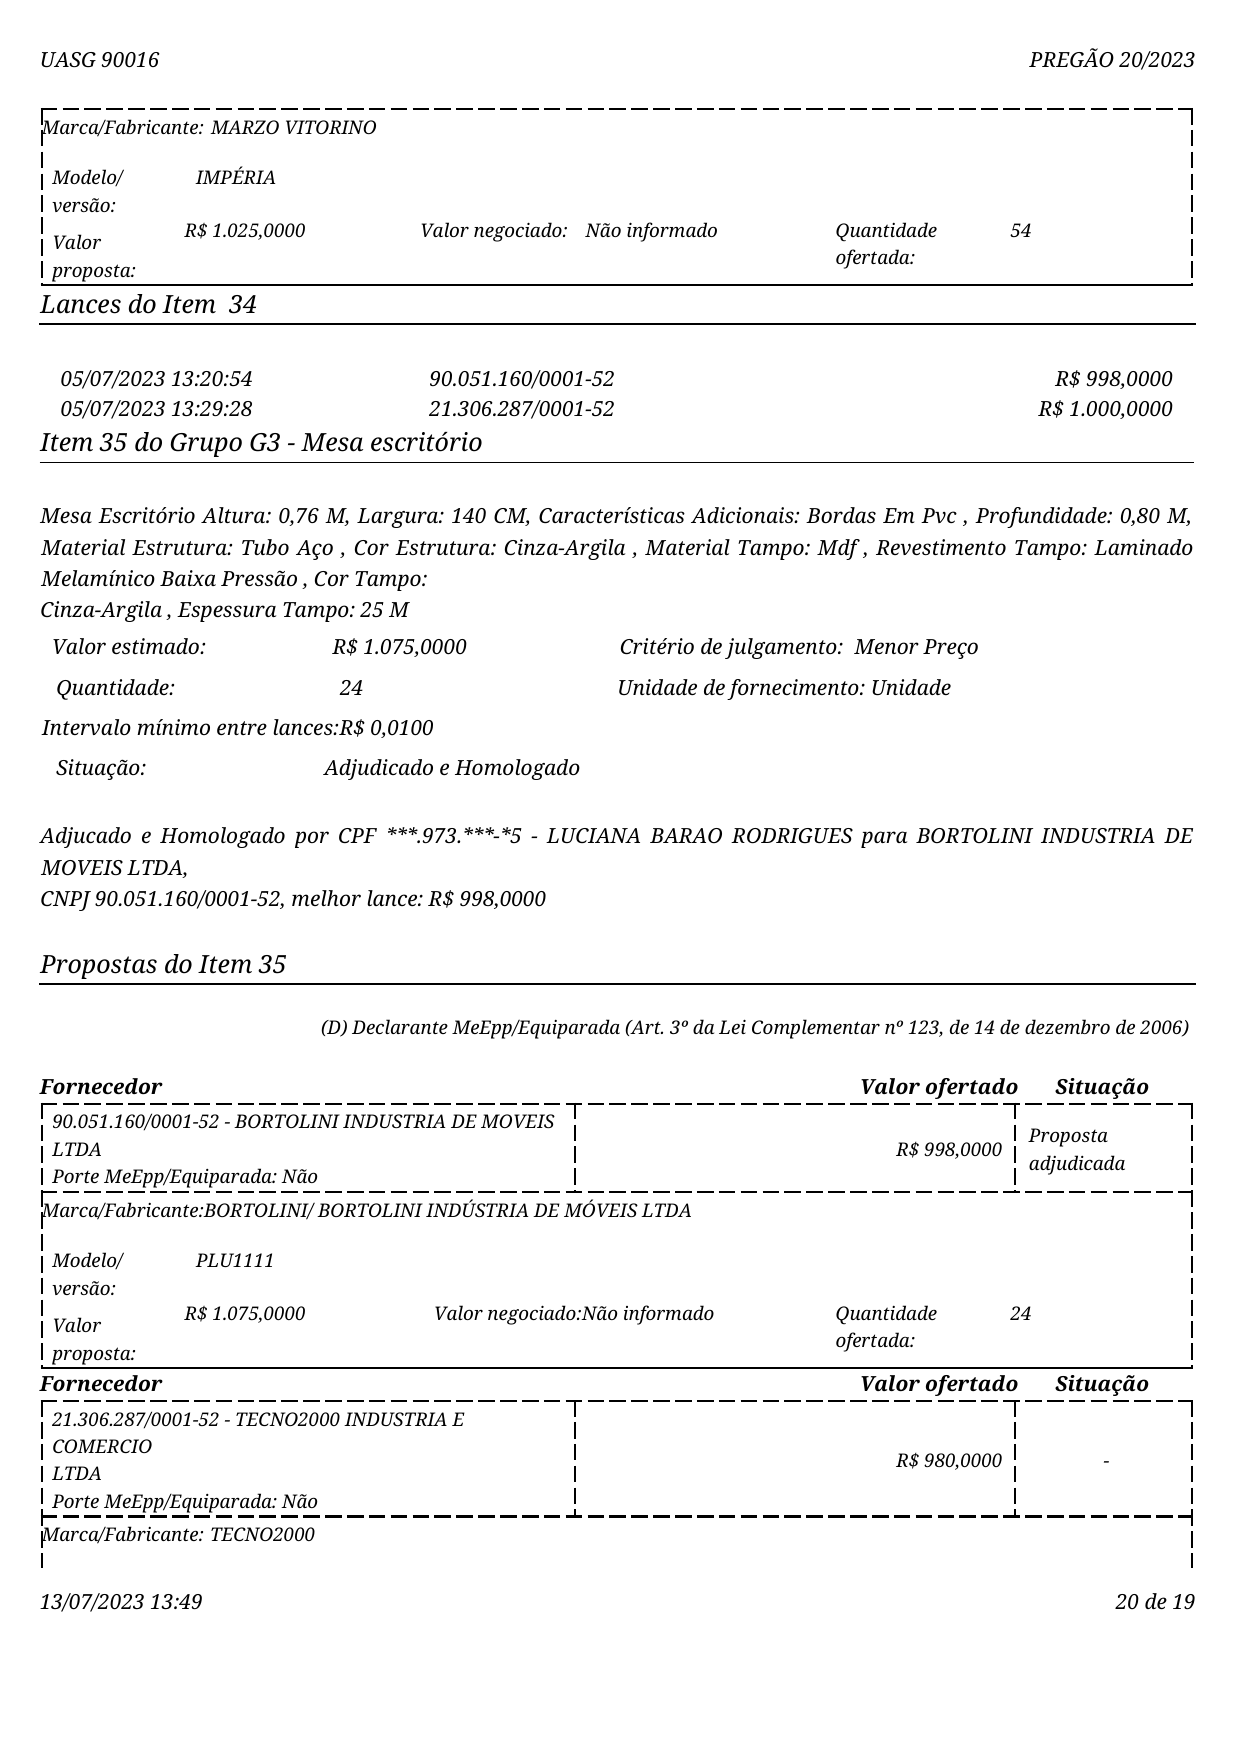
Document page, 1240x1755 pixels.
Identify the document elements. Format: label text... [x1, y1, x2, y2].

table_cell [1059, 1515, 1192, 1568]
table_cell IMPÉRIA [184, 161, 575, 211]
table_header [1000, 1103, 1014, 1191]
table_cell Marca/Fabricante: BORTOLINI/ BORTOLINI INDÚSTRIA DE MÓVEIS LTDA [42, 1191, 835, 1243]
table_cell 21.306.287/0001-52 [429, 395, 1010, 425]
table_header 21.306.287/0001-52 - TECNO2000 INDUSTRIA E COMERCIO LTDA Porte MeEpp/Equiparada: Não [42, 1400, 575, 1515]
text Situação: Adjudicado e Homologado [39, 753, 1198, 781]
text Item 35 do Grupo G3 - Mesa escritório [40, 425, 1198, 459]
table_header - [1059, 1400, 1192, 1515]
table_header R$ 998,0000 [1010, 364, 1175, 394]
table_cell [835, 1191, 1000, 1243]
text Propostas do Item 35 [40, 946, 1198, 980]
table_cell [835, 1244, 1000, 1294]
text Valor estimado: R$ 1.075,0000 Critério de julgamento: Menor Preço [39, 632, 1198, 661]
table_cell R$ 1.025,0000 Valor negociado: [184, 211, 575, 284]
table_header R$ 980,0000 [835, 1400, 1014, 1515]
table_header [575, 1400, 835, 1515]
table_header 90.051.160/0001-52 [429, 364, 1010, 394]
text Intervalo mínimo entre lances: R$ 0,0100 [39, 713, 1198, 741]
subtitle Fornecedor Valor ofertado Situação [39, 1369, 1198, 1398]
table_cell Quantidade ofertada: [835, 211, 1000, 284]
text Adjucado e Homologado por CPF ***.973.***-*5 - LUCIANA BARAO RODRIGUES para BORTOLINI INDUSTRIA DE MOVEIS LTDA, [40, 821, 1197, 881]
table_cell 05/07/2023 13:29:28 [60, 395, 429, 425]
table_cell Não informado [575, 211, 835, 284]
table_cell [835, 161, 1059, 211]
table_header 05/07/2023 13:20:54 [60, 364, 429, 394]
table_cell [575, 1515, 835, 1568]
text Mesa Escritório Altura: 0,76 M, Largura: 140 CM, Características Adicionais: Bordas Em Pvc , Profundidade: 0,80 M, Material Estrutura: Tubo Aço , Cor Estrutura: Cinza-Argila , Material Tampo: Mdf , Revestimento Tampo: Laminado Melamínico Baixa Pressão , Cor Tampo: [40, 502, 1197, 593]
table_cell Quantidade ofertada: [835, 1294, 1000, 1367]
table_header R$ 998,0000 [835, 1103, 1000, 1191]
table_cell 24 [1000, 1294, 1192, 1367]
table_cell [835, 1515, 1059, 1568]
table_cell R$ 1.000,0000 [1010, 395, 1175, 425]
table_header [1015, 1400, 1059, 1515]
table_cell [1000, 1244, 1192, 1294]
text Lances do Item 34 [40, 286, 1198, 320]
table_cell Marca/Fabricante: MARZO VITORINO [42, 108, 575, 161]
table_cell Modelo/versão: Valor proposta: [42, 161, 184, 284]
table_cell Marca/Fabricante: TECNO2000 [42, 1515, 575, 1568]
table_header 90.051.160/0001-52 - BORTOLINI INDUSTRIA DE MOVEIS LTDA Porte MeEpp/Equiparada: Não [42, 1103, 575, 1191]
table_cell Modelo/versão: Valor proposta: [42, 1244, 184, 1367]
table_cell [1059, 108, 1192, 161]
table_cell [1059, 161, 1192, 211]
text Cinza-Argila , Espessura Tampo: 25 M [40, 595, 1197, 624]
text (D) Declarante MeEpp/Equiparada (Art. 3º da Lei Complementar nº 123, de 14 de dezembro de 2006) [39, 1014, 1191, 1040]
table_cell 54 [1000, 211, 1059, 284]
subtitle Fornecedor Valor ofertado Situação [39, 1072, 1198, 1100]
table_cell [835, 108, 1059, 161]
table_cell [575, 108, 835, 161]
text CNPJ 90.051.160/0001-52, melhor lance: R$ 998,0000 [40, 884, 1197, 912]
table_cell [1000, 1191, 1192, 1243]
text Quantidade: 24 Unidade de fornecimento: Unidade [39, 673, 1198, 701]
table_cell [1059, 211, 1192, 284]
table_cell [575, 161, 835, 211]
table_cell R$ 1.075,0000 Valor negociado: Não informado [184, 1294, 835, 1367]
table_header [575, 1103, 835, 1191]
table_cell PLU1111 [184, 1244, 835, 1294]
table_header Proposta adjudicada [1015, 1103, 1192, 1191]
